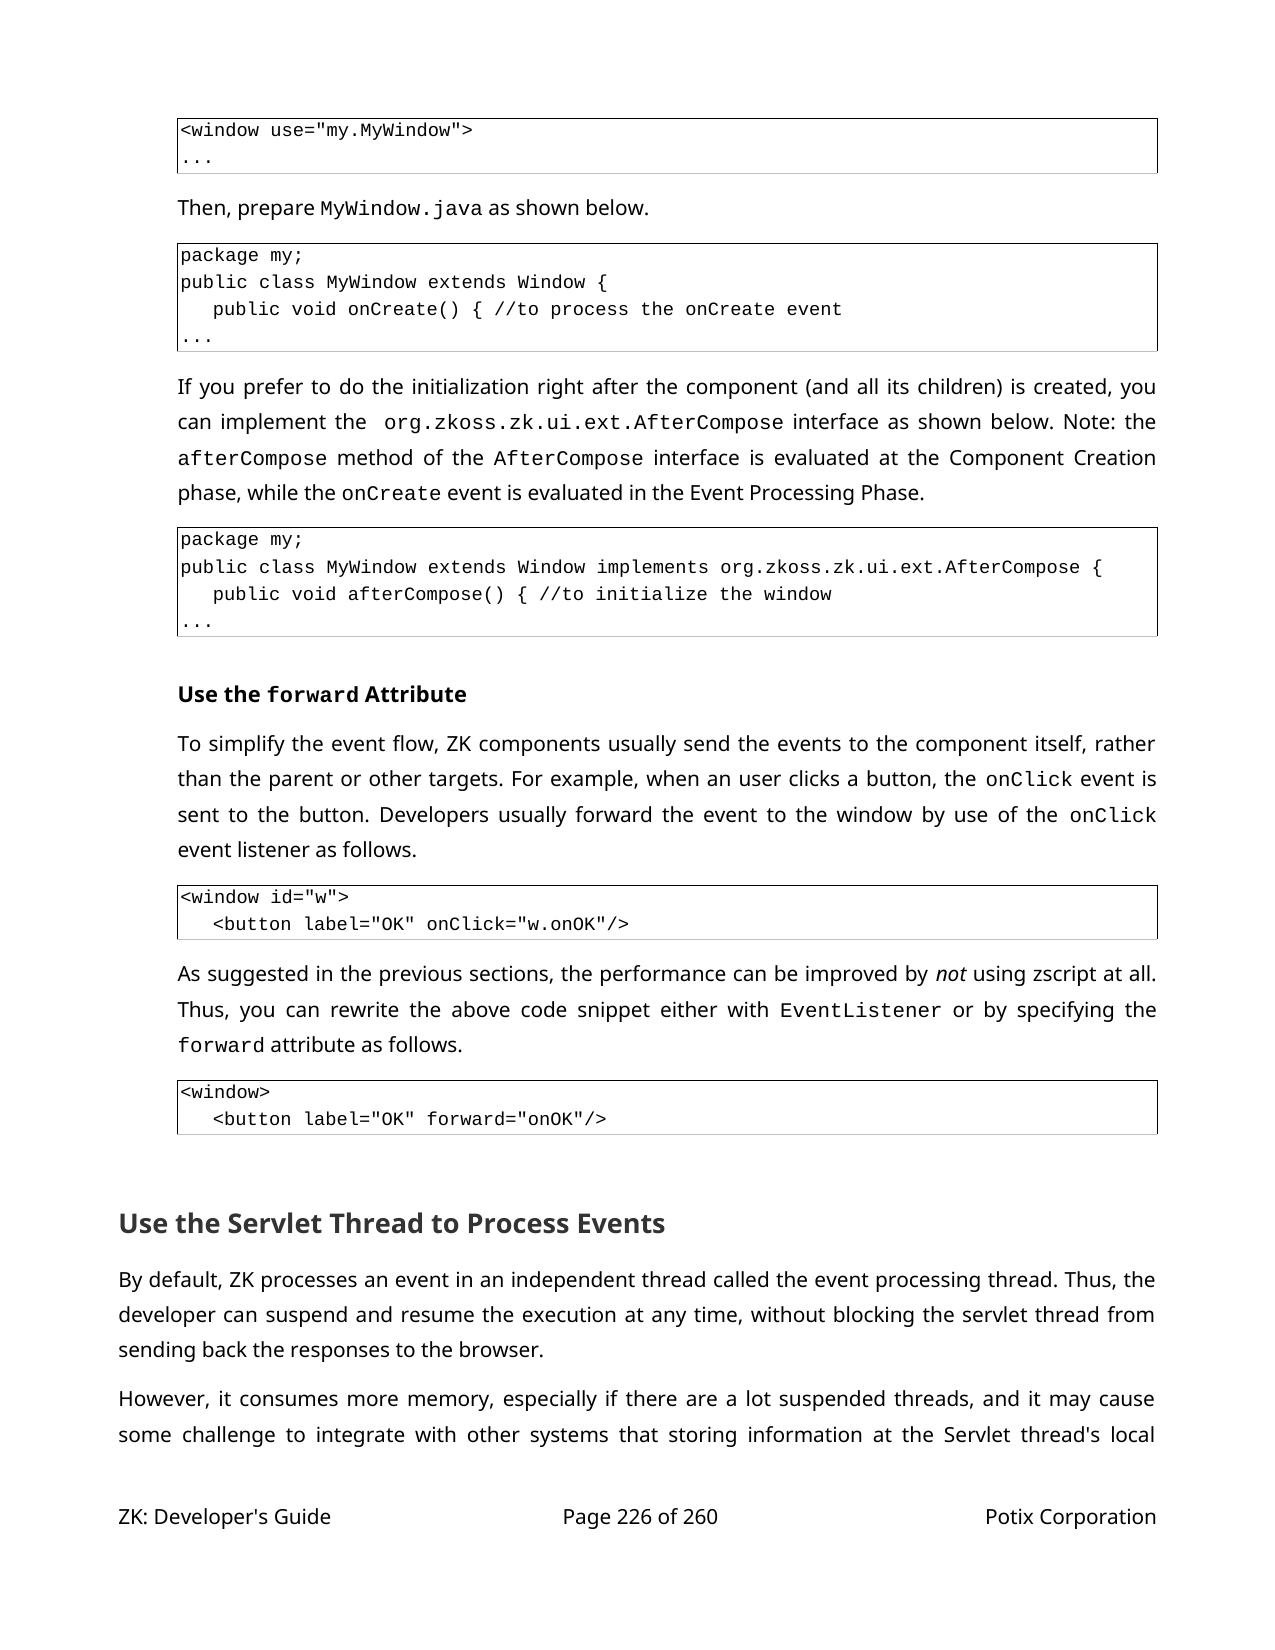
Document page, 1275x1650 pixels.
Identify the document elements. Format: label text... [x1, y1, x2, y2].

text ... [178, 145, 1157, 173]
text public void onCreate() { //to process the onCreate event [178, 297, 1157, 321]
text By default, ZK processes an event in an independent thread called the event processing thread. Thus, the developer can suspend and resume the execution at any time, without blocking the servlet thread from sending back the responses to the browser. [118, 1265, 1157, 1364]
text <window use="my.MyWindow"> [178, 119, 1157, 142]
text To simplify the event flow, ZK components usually send the events to the component itself, rather than the parent or other targets. For example, when an user clicks a button, the onClick event is sent to the button. Developers usually forward the event to the window by use of the onClick event listener as follows. [177, 729, 1157, 864]
text <window id="w"> [178, 886, 1157, 909]
text As suggested in the previous sections, the performance can be improved by not using zscript at all. Thus, you can rewrite the above code snippet either with EventListener or by specifying the forward attribute as follows. [177, 959, 1157, 1059]
subtitle Use the Servlet Thread to Process Events [118, 1205, 1157, 1242]
text However, it consumes more memory, especially if there are a lot suspended threads, and it may cause some challenge to integrate with other systems that storing information at the Servlet thread's local [118, 1384, 1157, 1448]
text public class MyWindow extends Window implements org.zkoss.zk.ui.ext.AfterCompose { [178, 554, 1157, 579]
text package my; [178, 244, 1157, 267]
text ... [178, 324, 1157, 351]
text <button label="OK" forward="onOK"/> [178, 1107, 1157, 1134]
subtitle Use the forward Attribute [177, 679, 1157, 709]
text package my; [178, 528, 1157, 552]
text Then, prepare MyWindow.java as shown below. [177, 193, 1157, 222]
text public class MyWindow extends Window { [178, 269, 1157, 294]
text <window> [178, 1081, 1157, 1104]
text <button label="OK" onClick="w.onOK"/> [178, 912, 1157, 939]
text ... [178, 609, 1157, 636]
text public void afterCompose() { //to initialize the window [178, 582, 1157, 606]
text If you prefer to do the initialization right after the component (and all its children) is created, you can implement the org.zkoss.zk.ui.ext.AfterCompose interface as shown below. Note: the afterCompose method of the AfterCompose interface is evaluated at the Component Creation phase, while the onCreate event is evaluated in the Event Processing Phase. [177, 372, 1157, 507]
